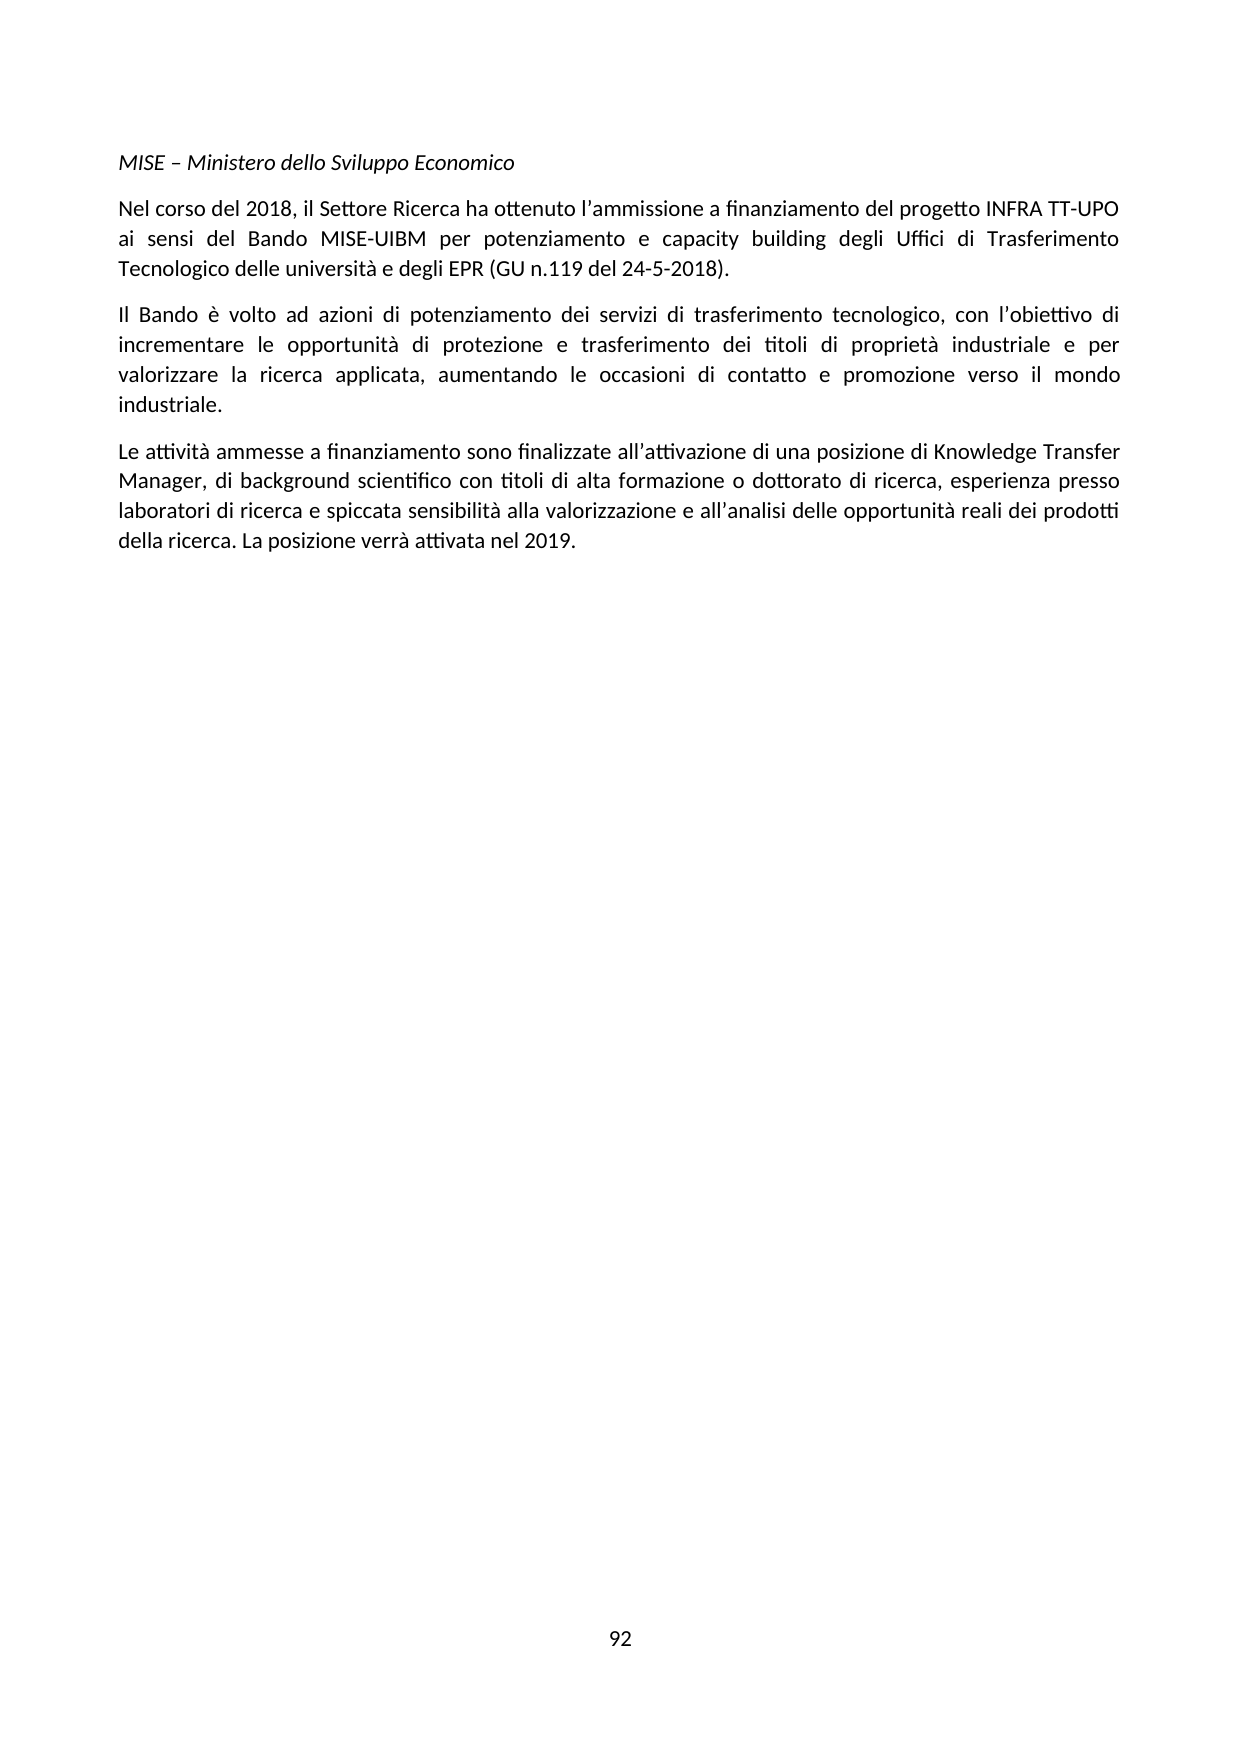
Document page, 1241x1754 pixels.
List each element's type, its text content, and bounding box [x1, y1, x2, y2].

text Nel corso del 2018, il Settore Ricerca ha ottenuto l’ammissione a finanziamento del progetto INFRA TT-UPO ai sensi del Bando MISE-UIBM per potenziamento e capacity building degli Uffici di Trasferimento Tecnologico delle università e degli EPR (GU n.119 del 24-5-2018). [118, 194, 1122, 282]
text MISE – Ministero dello Sviluppo Economico [118, 148, 1122, 176]
text Il Bando è volto ad azioni di potenziamento dei servizi di trasferimento tecnologico, con l’obiettivo di incrementare le opportunità di protezione e trasferimento dei titoli di proprietà industriale e per valorizzare la ricerca applicata, aumentando le occasioni di contatto e promozione verso il mondo industriale. [118, 301, 1122, 418]
text Le attività ammesse a finanziamento sono finalizzate all’attivazione di una posizione di Knowledge Transfer Manager, di background scientifico con titoli di alta formazione o dottorato di ricerca, esperienza presso laboratori di ricerca e spiccata sensibilità alla valorizzazione e all’analisi delle opportunità reali dei prodotti della ricerca. La posizione verrà attivata nel 2019. [118, 437, 1122, 554]
